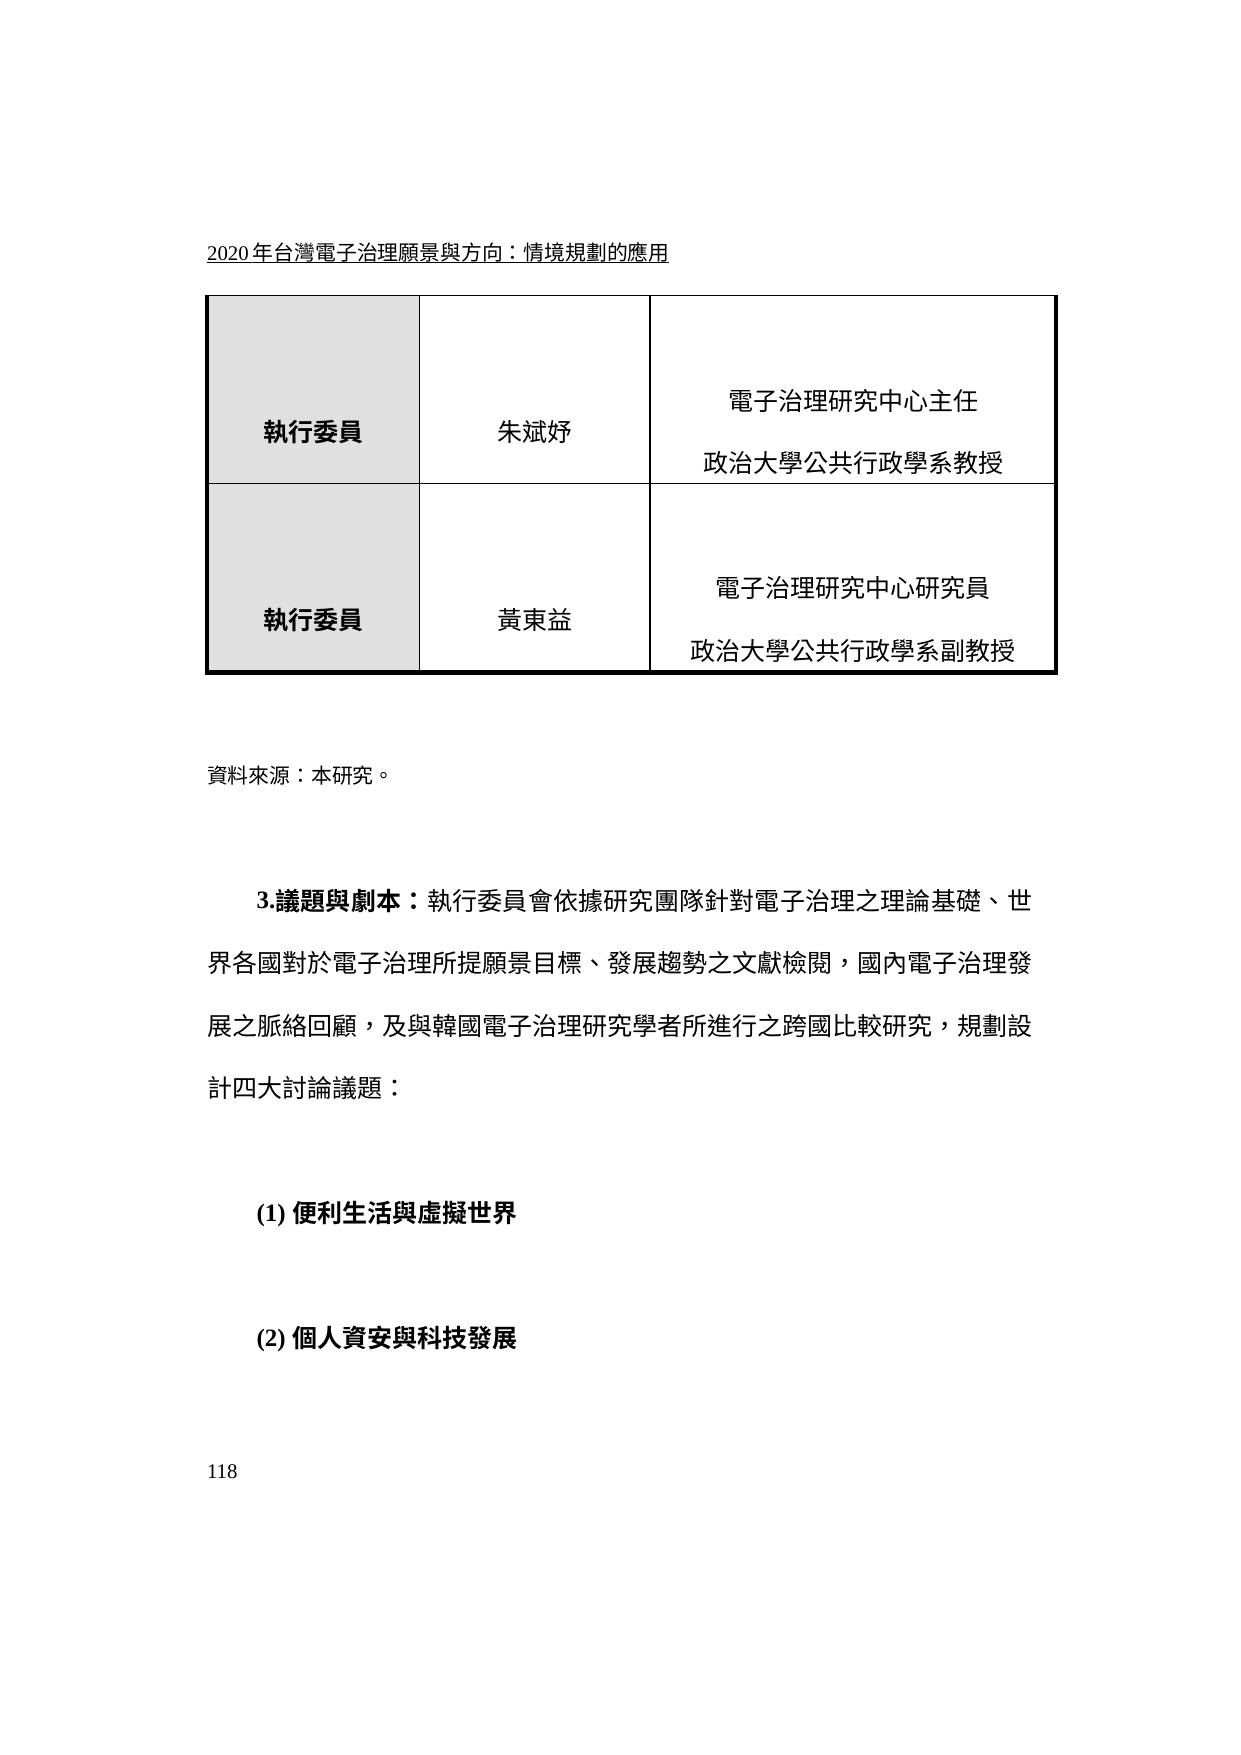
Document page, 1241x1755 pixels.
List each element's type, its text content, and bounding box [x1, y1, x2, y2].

text (1) 便利生活與虛擬世界 [207, 1170, 1033, 1233]
table_cell 電子治理研究中心主任 政治大學公共行政學系教授 [651, 296, 1054, 483]
table_cell 朱斌妤 [420, 296, 649, 483]
table_cell 執行委員 [209, 296, 419, 483]
text 3.議題與劇本：執行委員會依據研究團隊針對電子治理之理論基礎、世界各國對於電子治理所提願景目標、發展趨勢之文獻檢閱，國內電子治理發展之脈絡回顧，及與韓國電子治理研究學者所進行之跨國比較研究，規劃設計四大討論議題： [207, 858, 1033, 1108]
text 資料來源：本研究。 [207, 733, 1033, 795]
text (2) 個人資安與科技發展 [207, 1295, 1033, 1358]
table_cell 黃東益 [420, 484, 649, 670]
table_cell 電子治理研究中心研究員 政治大學公共行政學系副教授 [651, 484, 1054, 670]
table_cell 執行委員 [209, 484, 419, 670]
